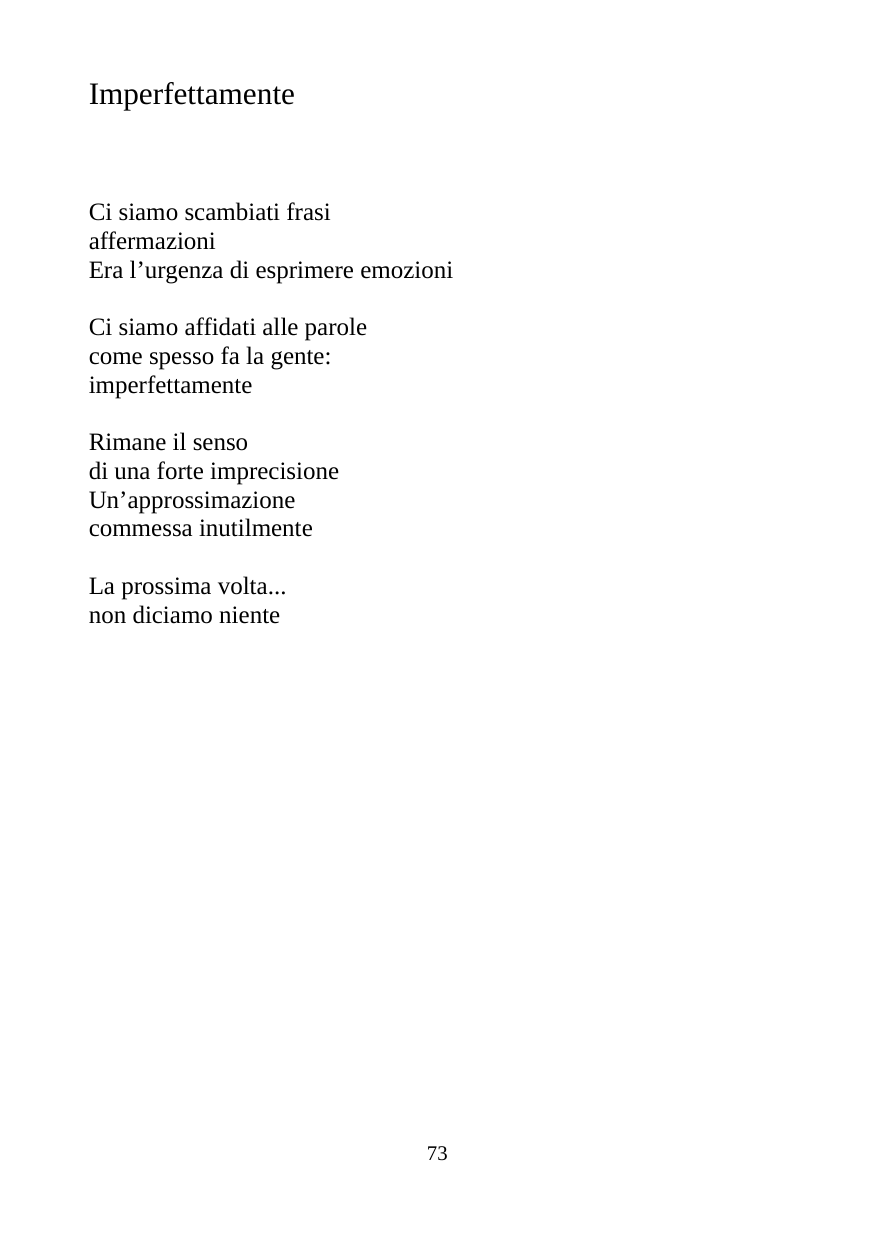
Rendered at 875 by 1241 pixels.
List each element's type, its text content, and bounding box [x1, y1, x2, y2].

text Rimane il senso [88, 427, 786, 456]
text commessa inutilmente [88, 513, 786, 542]
text non diciamo niente [88, 600, 786, 628]
text imperfettamente [88, 370, 786, 398]
text affermazioni [88, 226, 786, 255]
text di una forte imprecisione [88, 456, 786, 485]
text Era l’urgenza di esprimere emozioni [88, 255, 786, 283]
text Imperfettamente [88, 75, 786, 111]
text Ci siamo scambiati frasi [88, 197, 786, 226]
text Ci siamo affidati alle parole [88, 312, 786, 341]
text Un’approssimazione [88, 485, 786, 513]
text come spesso fa la gente: [88, 341, 786, 370]
text La prossima volta... [88, 571, 786, 600]
